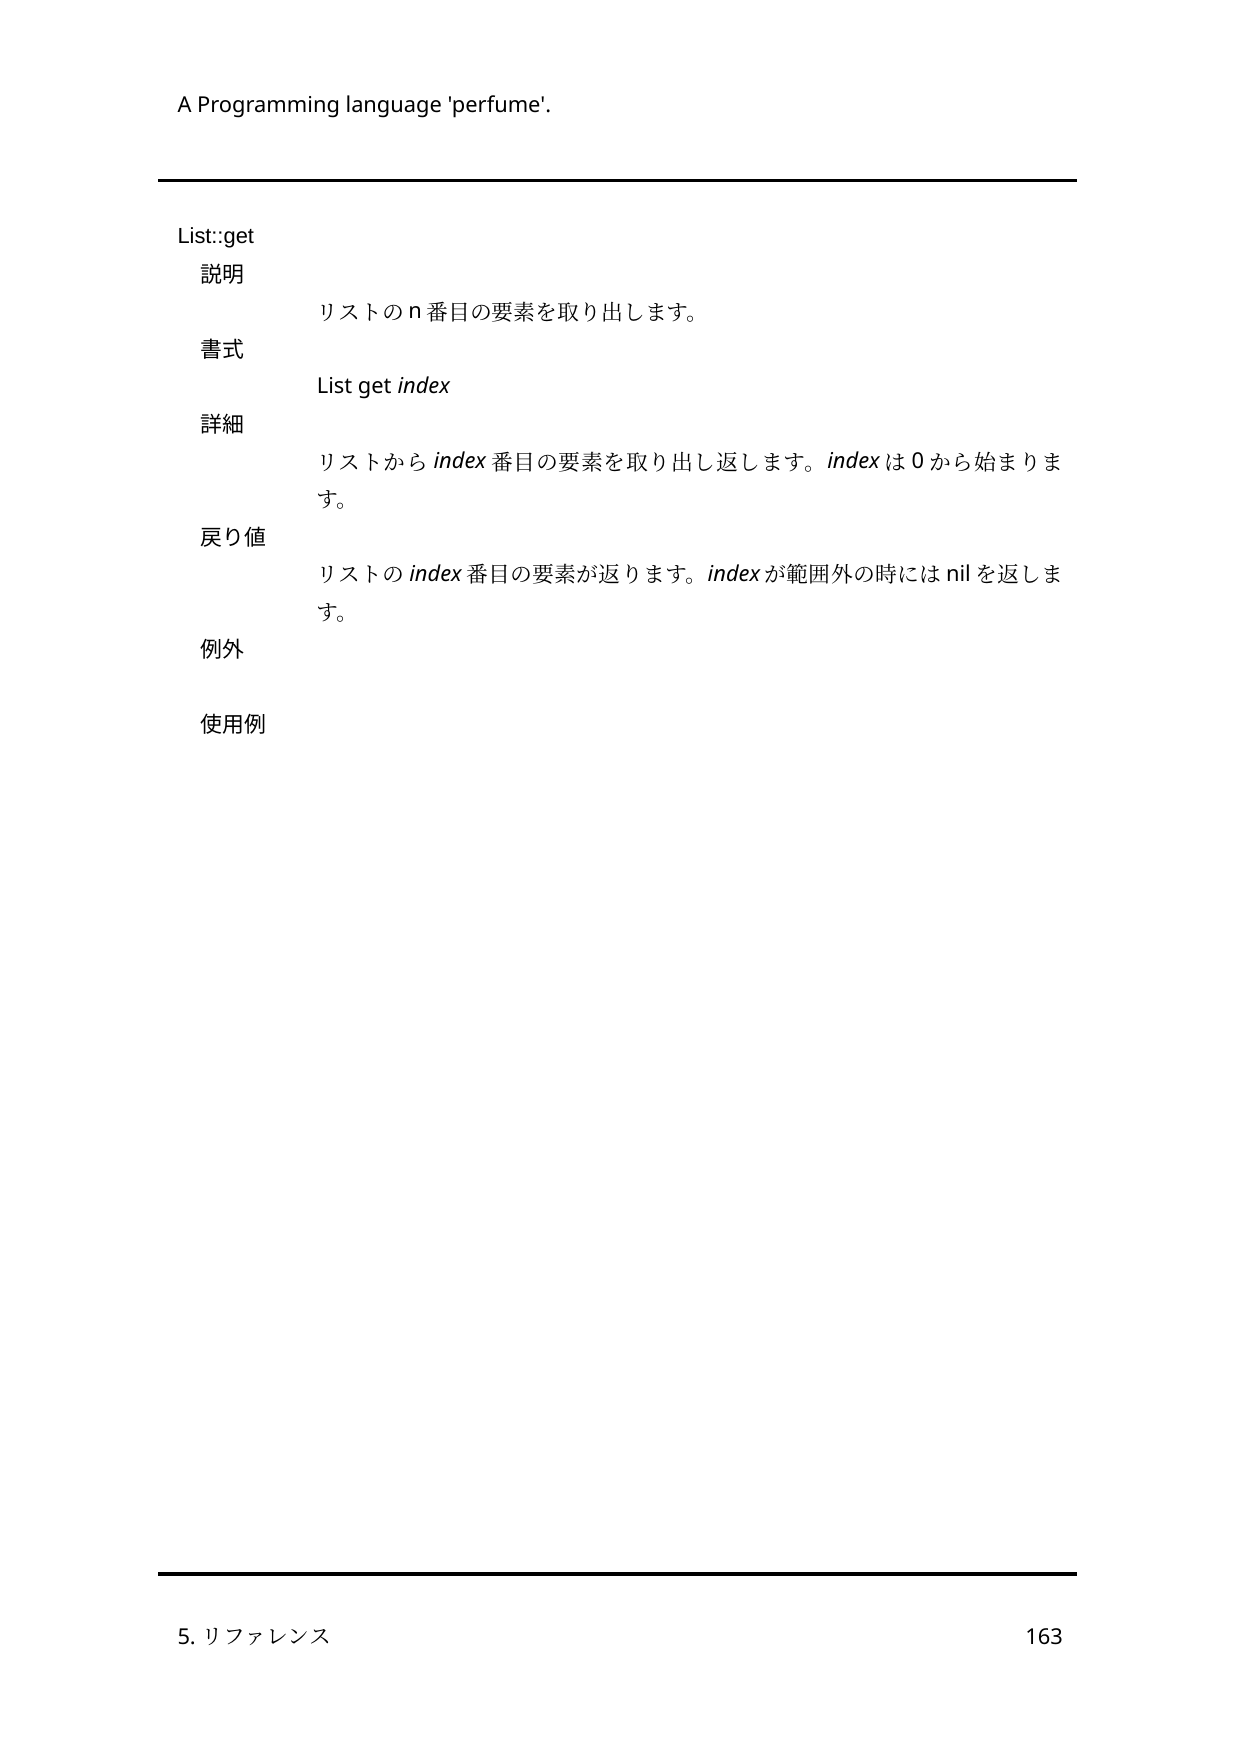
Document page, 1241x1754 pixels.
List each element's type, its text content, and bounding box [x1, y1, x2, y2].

subtitle List::get [177, 217, 1063, 254]
table_header リストのn番目の要素を取り出します。 [317, 254, 1063, 329]
table_cell List get index [317, 329, 1063, 404]
table_cell [317, 704, 1063, 779]
table_cell 詳細 [200, 404, 317, 517]
table_cell リストのindex番目の要素が返ります。indexが範囲外の時にはnilを返します。 [317, 517, 1063, 629]
table_cell 戻り値 [200, 517, 317, 629]
table_header 説明 [200, 254, 317, 329]
table_cell 使用例 [200, 704, 317, 779]
table_cell [317, 629, 1063, 704]
table_cell 例外 [200, 629, 317, 704]
table_cell リストからindex番目の要素を取り出し返します。indexは0から始まります。 [317, 404, 1063, 517]
table_cell 書式 [200, 329, 317, 404]
